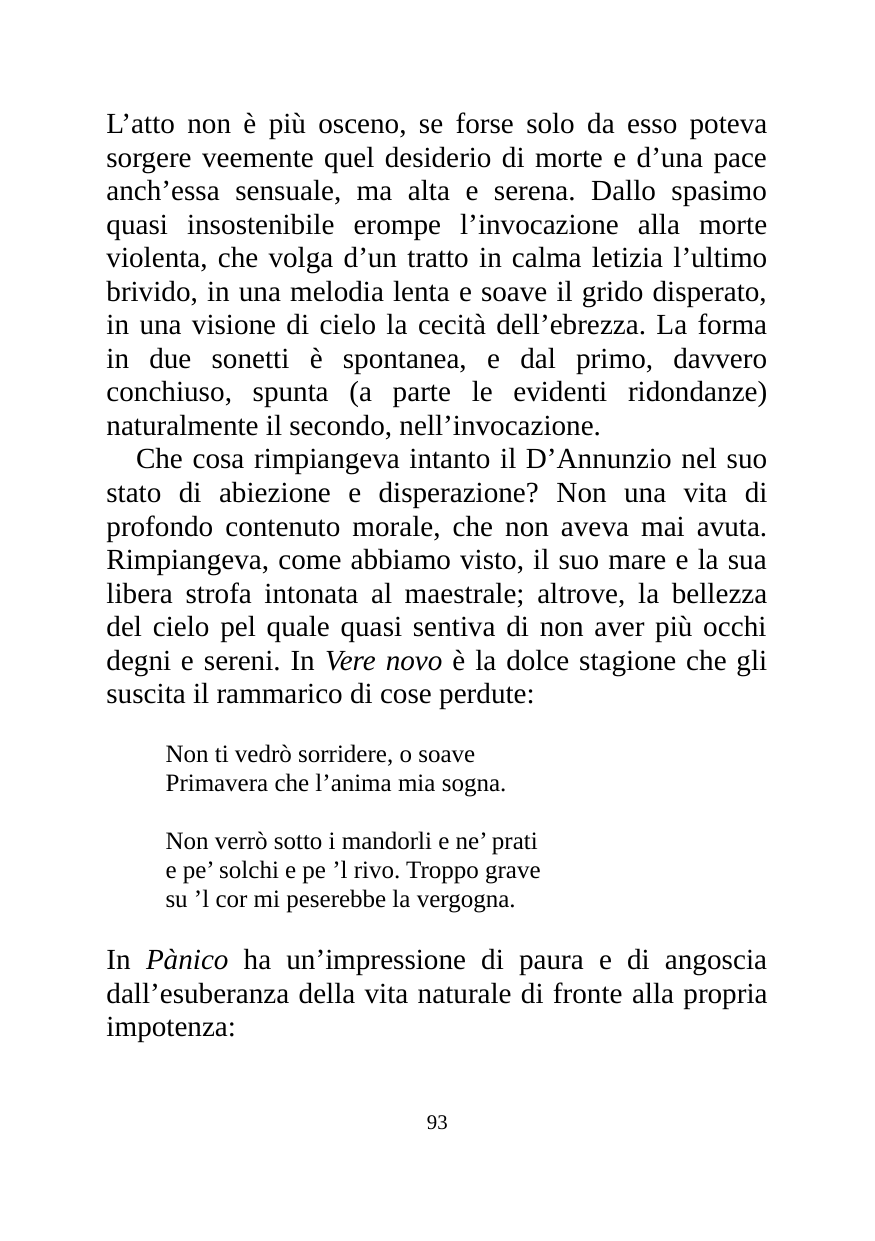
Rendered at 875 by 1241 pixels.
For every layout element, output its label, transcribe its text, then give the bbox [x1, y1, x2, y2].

text Non ti vedrò sorridere, o soave Primavera che l’anima mia sogna. [165, 739, 768, 797]
text In Pànico ha un’impressione di paura e di angoscia dall’esuberanza della vita naturale di fronte alla propria impotenza: [106, 942, 768, 1043]
text L’atto non è più osceno, se forse solo da esso poteva sorgere veemente quel desiderio di morte e d’una pace anch’essa sensuale, ma alta e serena. Dallo spasimo quasi insostenibile erompe l’invocazione alla morte violenta, che volga d’un tratto in calma letizia l’ultimo brivido, in una melodia lenta e soave il grido disperato, in una visione di cielo la cecità dell’ebrezza. La forma in due sonetti è spontanea, e dal primo, davvero conchiuso, spunta (a parte le evidenti ridondanze) naturalmente il secondo, nell’invocazione. [106, 106, 768, 442]
text Che cosa rimpiangeva intanto il D’Annunzio nel suo stato di abiezione e disperazione? Non una vita di profondo contenuto morale, che non aveva mai avuta. Rimpiangeva, come abbiamo visto, il suo mare e la sua libera strofa intonata al maestrale; altrove, la bellezza del cielo pel quale quasi sentiva di non aver più occhi degni e sereni. In Vere novo è la dolce stagione che gli suscita il rammarico di cose perdute: [106, 442, 768, 710]
text Non verrò sotto i mandorli e ne’ prati e pe’ solchi e pe ’l rivo. Troppo grave su ’l cor mi peserebbe la vergogna. [165, 826, 768, 913]
